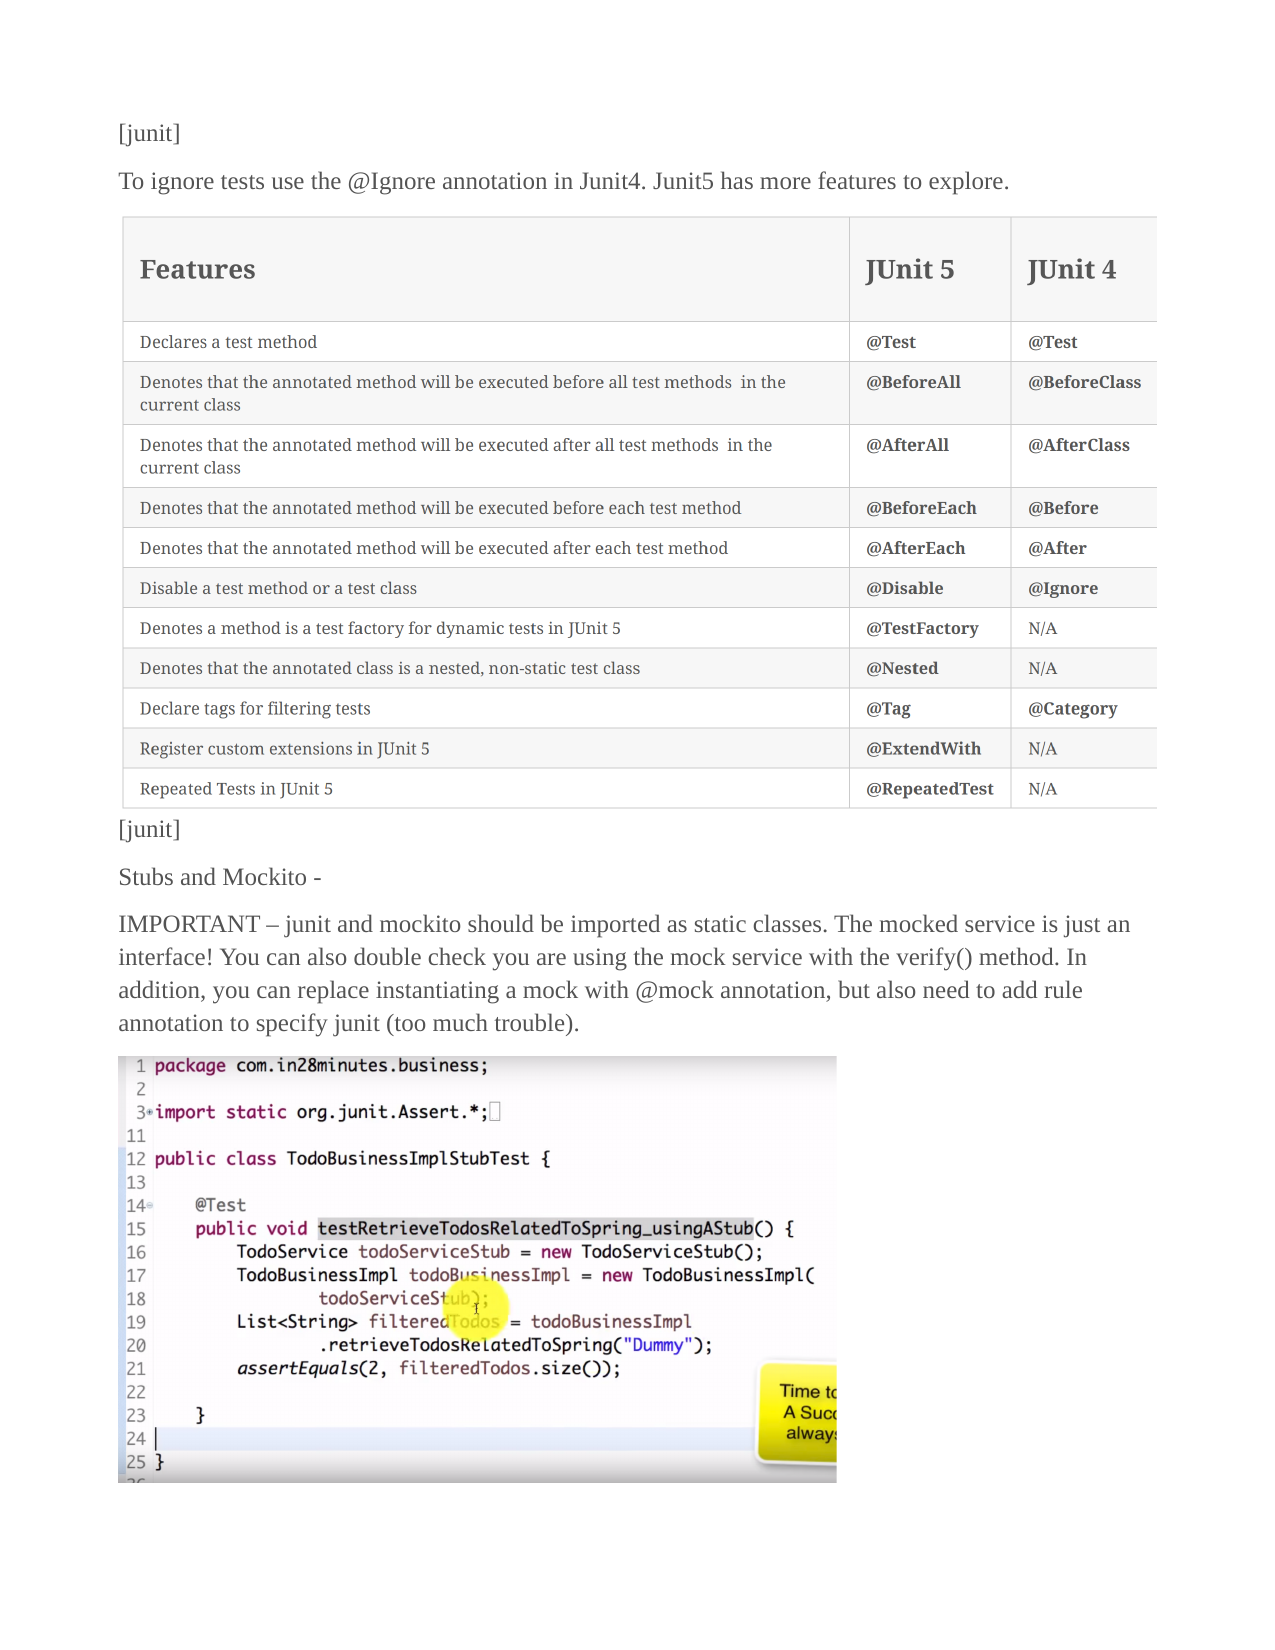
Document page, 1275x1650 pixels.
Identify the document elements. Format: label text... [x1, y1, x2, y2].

picture [118, 1056, 837, 1483]
text Stubs and Mockito - [118, 862, 1157, 890]
text [junit] [118, 810, 1157, 843]
text [junit] [118, 118, 1157, 147]
picture [118, 213, 1157, 810]
text To ignore tests use the @Ignore annotation in Junit4. Junit5 has more features to explore. [118, 166, 1157, 194]
text IMPORTANT – junit and mockito should be imported as static classes. The mocked service is just an interface! You can also double check you are using the mock service with the verify() method. In addition, you can replace instantiating a mock with @mock annotation, but also need to add rule annotation to specify junit (too much trouble). [118, 909, 1157, 1037]
